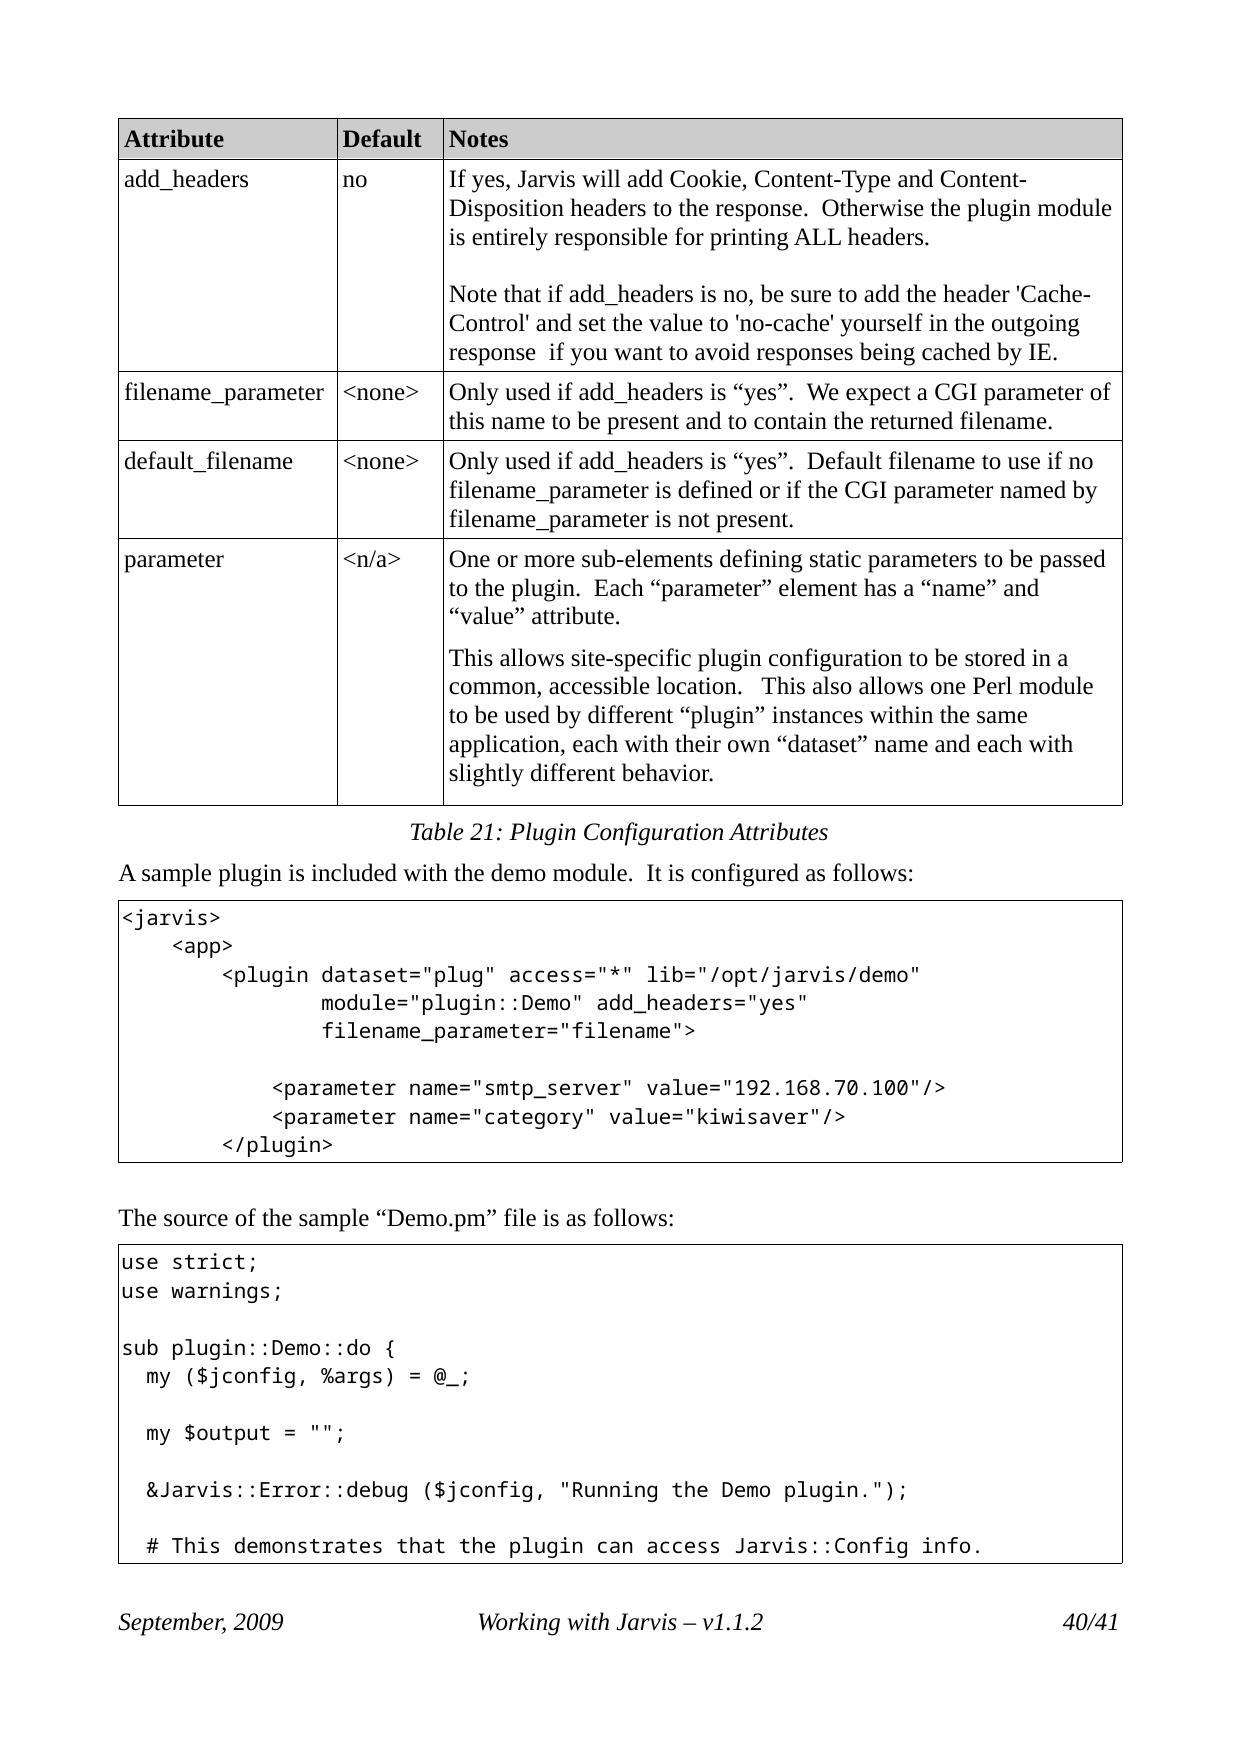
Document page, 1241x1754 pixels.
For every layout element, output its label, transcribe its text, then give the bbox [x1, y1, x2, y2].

text The source of the sample “Demo.pm” file is as follows: [118, 1203, 1122, 1232]
table_header Attribute [119, 119, 337, 158]
text <app> [119, 928, 1122, 957]
table_cell One or more sub-elements defining static parameters to be passed to the plugin. Each “parameter” element has a “name” and “value” attribute. This allows site-specific plugin configuration to be stored in a common, accessible location. This also allows one Perl module to be used by different “plugin” instances within the same application, each with their own “dataset” name and each with slightly different behavior. [444, 539, 1122, 805]
table_header Default [338, 119, 443, 158]
table_cell If yes, Jarvis will add Cookie, Content-Type and Content-Disposition headers to the response. Otherwise the plugin module is entirely responsible for printing ALL headers. Note that if add_headers is no, be sure to add the header 'Cache-Control' and set the value to 'no-cache' yourself in the outgoing response if you want to avoid responses being cached by IE. [444, 160, 1122, 371]
table_cell add_headers [119, 160, 337, 371]
text use strict; [119, 1245, 1122, 1273]
table_cell default_filename [119, 441, 337, 538]
table_cell Only used if add_headers is “yes”. We expect a CGI parameter of this name to be present and to contain the returned filename. [444, 372, 1122, 440]
text <parameter name="category" value="kiwisaver"/> [119, 1099, 1122, 1127]
text A sample plugin is included with the demo module. It is configured as follows: [118, 858, 1122, 887]
table_cell <n/a> [338, 539, 443, 805]
text use warnings; [119, 1273, 1122, 1304]
table_cell parameter [119, 539, 337, 805]
text <parameter name="smtp_server" value="192.168.70.100"/> [119, 1070, 1122, 1099]
table_header Notes [444, 119, 1122, 158]
text Table 21: Plugin Configuration Attributes [118, 817, 1122, 846]
text module="plugin::Demo" add_headers="yes" [119, 985, 1122, 1013]
table_cell filename_parameter [119, 372, 337, 440]
table_cell Only used if add_headers is “yes”. Default filename to use if no filename_parameter is defined or if the CGI parameter named by filename_parameter is not present. [444, 441, 1122, 538]
text my ($jconfig, %args) = @_; [119, 1358, 1122, 1389]
table_cell <none> [338, 441, 443, 538]
text # This demonstrates that the plugin can access Jarvis::Config info. [119, 1529, 1122, 1563]
text <plugin dataset="plug" access="*" lib="/opt/jarvis/demo" [119, 957, 1122, 985]
table_cell no [338, 160, 443, 371]
text filename_parameter="filename"> [119, 1013, 1122, 1045]
text <jarvis> [119, 901, 1122, 928]
text &Jarvis::Error::debug ($jconfig, "Running the Demo plugin."); [119, 1472, 1122, 1503]
text my $output = ""; [119, 1415, 1122, 1446]
table_cell <none> [338, 372, 443, 440]
text sub plugin::Demo::do { [119, 1329, 1122, 1358]
text </plugin> [119, 1127, 1122, 1162]
